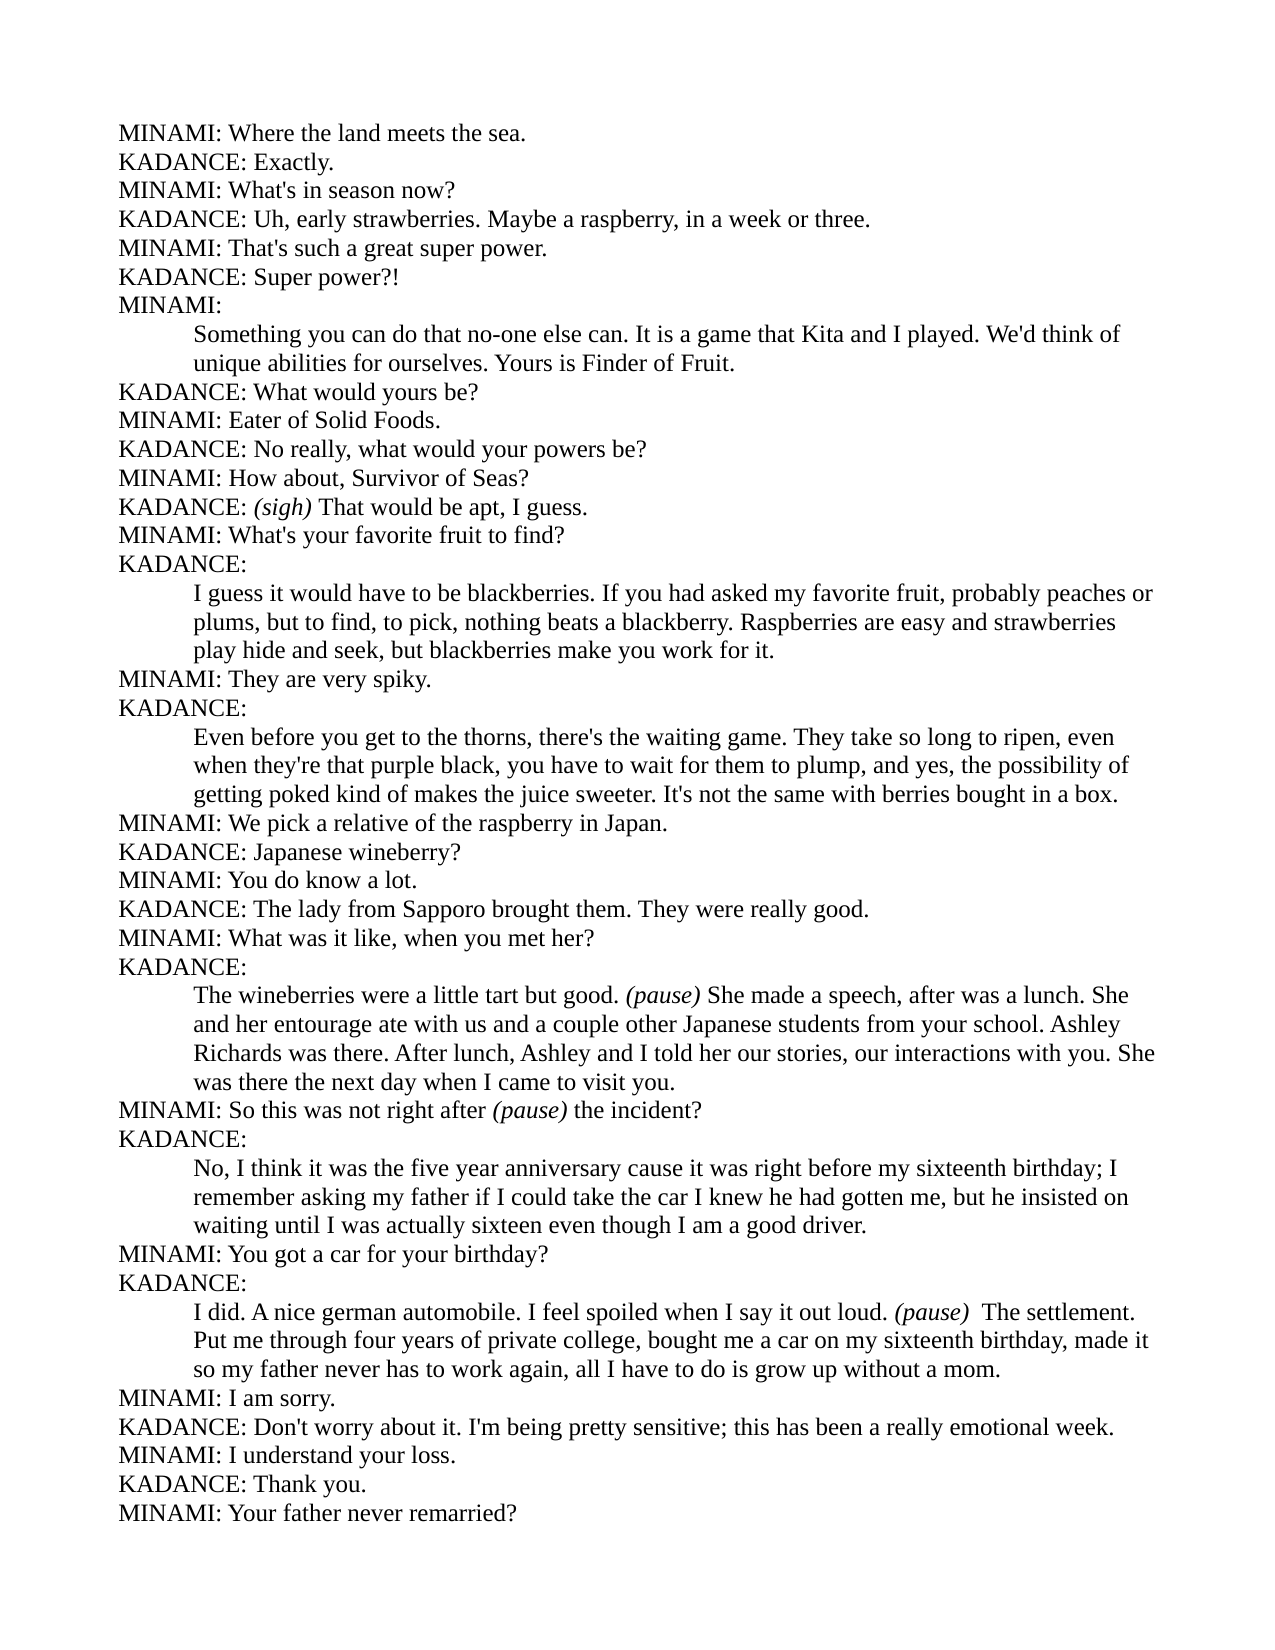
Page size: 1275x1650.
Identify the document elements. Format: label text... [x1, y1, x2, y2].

text MINAMI: What's in season now? [118, 176, 1157, 204]
text MINAMI: I understand your loss. [118, 1441, 1157, 1469]
text I did. A nice german automobile. I feel spoiled when I say it out loud. (pause) The settlement. Put me through four years of private college, bought me a car on my sixteenth birthday, made it so my father never has to work again, all I have to do is grow up without a mom. [193, 1297, 1157, 1383]
text KADANCE: (sigh) That would be apt, I guess. [118, 492, 1157, 521]
text KADANCE: Thank you. [118, 1469, 1157, 1498]
text KADANCE: Uh, early strawberries. Maybe a raspberry, in a week or three. [118, 204, 1157, 233]
text The wineberries were a little tart but good. (pause) She made a speech, after was a lunch. She and her entourage ate with us and a couple other Japanese students from your school. Ashley Richards was there. After lunch, Ashley and I told her our stories, our interactions with you. She was there the next day when I came to visit you. [193, 981, 1157, 1096]
text MINAMI: [118, 291, 1157, 319]
text KADANCE: [118, 952, 1157, 981]
text MINAMI: You got a car for your birthday? [118, 1239, 1157, 1268]
text KADANCE: Super power?! [118, 262, 1157, 291]
text Something you can do that no-one else can. It is a game that Kita and I played. We'd think of unique abilities for ourselves. Yours is Finder of Fruit. [193, 319, 1157, 377]
text No, I think it was the five year anniversary cause it was right before my sixteenth birthday; I remember asking my father if I could take the car I knew he had gotten me, but he insisted on waiting until I was actually sixteen even though I am a good driver. [193, 1153, 1157, 1239]
text MINAMI: So this was not right after (pause) the incident? [118, 1096, 1157, 1124]
text MINAMI: That's such a great super power. [118, 233, 1157, 262]
text MINAMI: Eater of Solid Foods. [118, 406, 1157, 434]
text Even before you get to the thorns, there's the waiting game. They take so long to ripen, even when they're that purple black, you have to wait for them to plump, and yes, the possibility of getting poked kind of makes the juice sweeter. It's not the same with berries bought in a box. [193, 722, 1157, 808]
text MINAMI: What was it like, when you met her? [118, 923, 1157, 952]
text MINAMI: We pick a relative of the raspberry in Japan. [118, 808, 1157, 837]
text KADANCE: What would yours be? [118, 377, 1157, 406]
text KADANCE: Japanese wineberry? [118, 837, 1157, 866]
text KADANCE: [118, 1268, 1157, 1297]
text MINAMI: I am sorry. [118, 1383, 1157, 1412]
text MINAMI: They are very spiky. [118, 664, 1157, 693]
text MINAMI: What's your favorite fruit to find? [118, 521, 1157, 549]
text KADANCE: No really, what would your powers be? [118, 434, 1157, 463]
text KADANCE: [118, 549, 1157, 578]
text KADANCE: [118, 1124, 1157, 1153]
text MINAMI: Your father never remarried? [118, 1498, 1157, 1527]
text KADANCE: [118, 693, 1157, 722]
text MINAMI: Where the land meets the sea. [118, 118, 1157, 147]
text KADANCE: The lady from Sapporo brought them. They were really good. [118, 894, 1157, 923]
text KADANCE: Exactly. [118, 147, 1157, 176]
text I guess it would have to be blackberries. If you had asked my favorite fruit, probably peaches or plums, but to find, to pick, nothing beats a blackberry. Raspberries are easy and strawberries play hide and seek, but blackberries make you work for it. [193, 578, 1157, 664]
text MINAMI: You do know a lot. [118, 866, 1157, 894]
text MINAMI: How about, Survivor of Seas? [118, 463, 1157, 492]
text KADANCE: Don't worry about it. I'm being pretty sensitive; this has been a really emotional week. [118, 1412, 1157, 1441]
